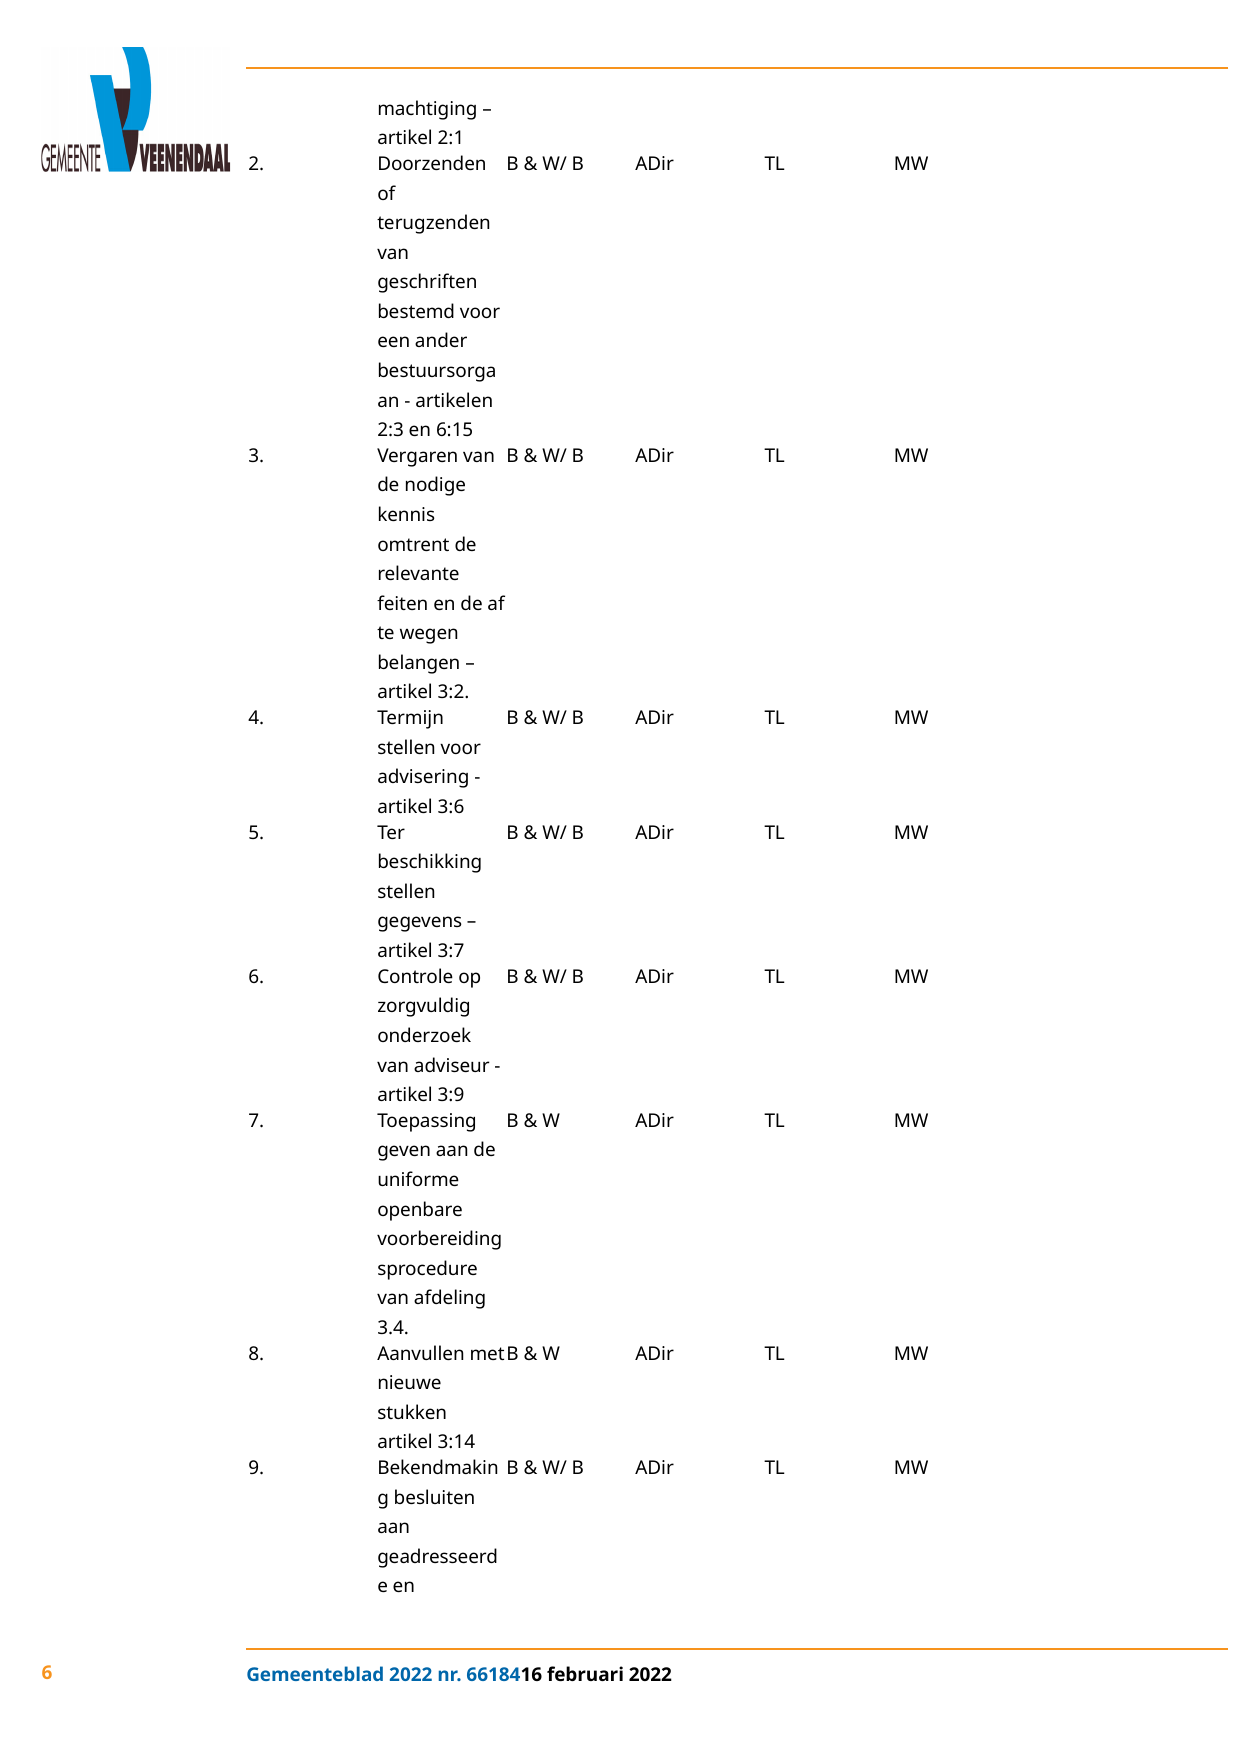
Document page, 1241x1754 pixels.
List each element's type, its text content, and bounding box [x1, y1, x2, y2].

table_cell MW [894, 705, 1022, 819]
table_cell [1023, 95, 1152, 150]
table_cell 6. [248, 963, 377, 1107]
table_cell MW [894, 150, 1022, 442]
table_cell [1023, 1107, 1152, 1340]
table_cell TL [764, 819, 893, 963]
table_cell [248, 95, 377, 150]
table_cell Ter beschikking stellen gegevens – artikel 3:7 [377, 819, 506, 963]
picture [41, 47, 130, 172]
table_cell MW [894, 1454, 1022, 1598]
table_cell 8. [248, 1340, 377, 1454]
table_cell B & W/ B [506, 819, 635, 963]
table_cell B & W/ B [506, 1454, 635, 1598]
table_cell [1023, 819, 1152, 963]
table_cell MW [894, 819, 1022, 963]
table_cell [1023, 705, 1152, 819]
table_cell Doorzenden of terugzenden van geschriften bestemd voor een ander bestuursorgaan - artikelen 2:3 en 6:15 [377, 150, 506, 442]
table_cell Termijn stellen voor advisering - artikel 3:6 [377, 705, 506, 819]
table_cell B & W/ B [506, 963, 635, 1107]
table_cell 3. [248, 442, 377, 704]
picture [123, 47, 231, 172]
table_cell B & W/ B [506, 442, 635, 704]
table_cell [1023, 150, 1152, 442]
table_cell [1023, 1340, 1152, 1454]
table_cell ADir [635, 819, 764, 963]
table_cell ADir [635, 1107, 764, 1340]
table_cell Vergaren van de nodige kennis omtrent de relevante feiten en de af te wegen belangen – artikel 3:2. [377, 442, 506, 704]
table_cell MW [894, 1340, 1022, 1454]
table_cell ADir [635, 150, 764, 442]
table_cell ADir [635, 1340, 764, 1454]
table_cell TL [764, 442, 893, 704]
table_cell B & W/ B [506, 705, 635, 819]
table_cell ADir [635, 1454, 764, 1598]
table_cell TL [764, 1107, 893, 1340]
table_cell [1023, 442, 1152, 704]
table_cell [1023, 1454, 1152, 1598]
table_cell 2. [248, 150, 377, 442]
table_cell B & W [506, 1107, 635, 1340]
table_cell MW [894, 1107, 1022, 1340]
table_cell [1023, 963, 1152, 1107]
table_cell ADir [635, 963, 764, 1107]
table_cell machtiging – artikel 2:1 [377, 95, 506, 150]
table_cell TL [764, 150, 893, 442]
table_cell 7. [248, 1107, 377, 1340]
table_cell Aanvullen met nieuwe stukken artikel 3:14 [377, 1340, 506, 1454]
table_cell 9. [248, 1454, 377, 1598]
table_cell TL [764, 1454, 893, 1598]
table_cell Toepassing geven aan de uniforme openbare voorbereidingsprocedure van afdeling 3.4. [377, 1107, 506, 1340]
table_cell TL [764, 705, 893, 819]
table_cell ADir [635, 705, 764, 819]
table_cell Controle op zorgvuldig onderzoek van adviseur - artikel 3:9 [377, 963, 506, 1107]
table_cell B & W/ B [506, 150, 635, 442]
table_cell 4. [248, 705, 377, 819]
table_cell [506, 95, 635, 150]
table_cell TL [764, 1340, 893, 1454]
table_cell [635, 95, 764, 150]
table_cell TL [764, 963, 893, 1107]
table_cell 5. [248, 819, 377, 963]
table_cell MW [894, 442, 1022, 704]
table_cell B & W [506, 1340, 635, 1454]
table_cell ADir [635, 442, 764, 704]
table_cell MW [894, 963, 1022, 1107]
table_cell [764, 95, 893, 150]
table_cell [894, 95, 1022, 150]
table_cell Bekendmaking besluiten aan geadresseerde en [377, 1454, 506, 1598]
